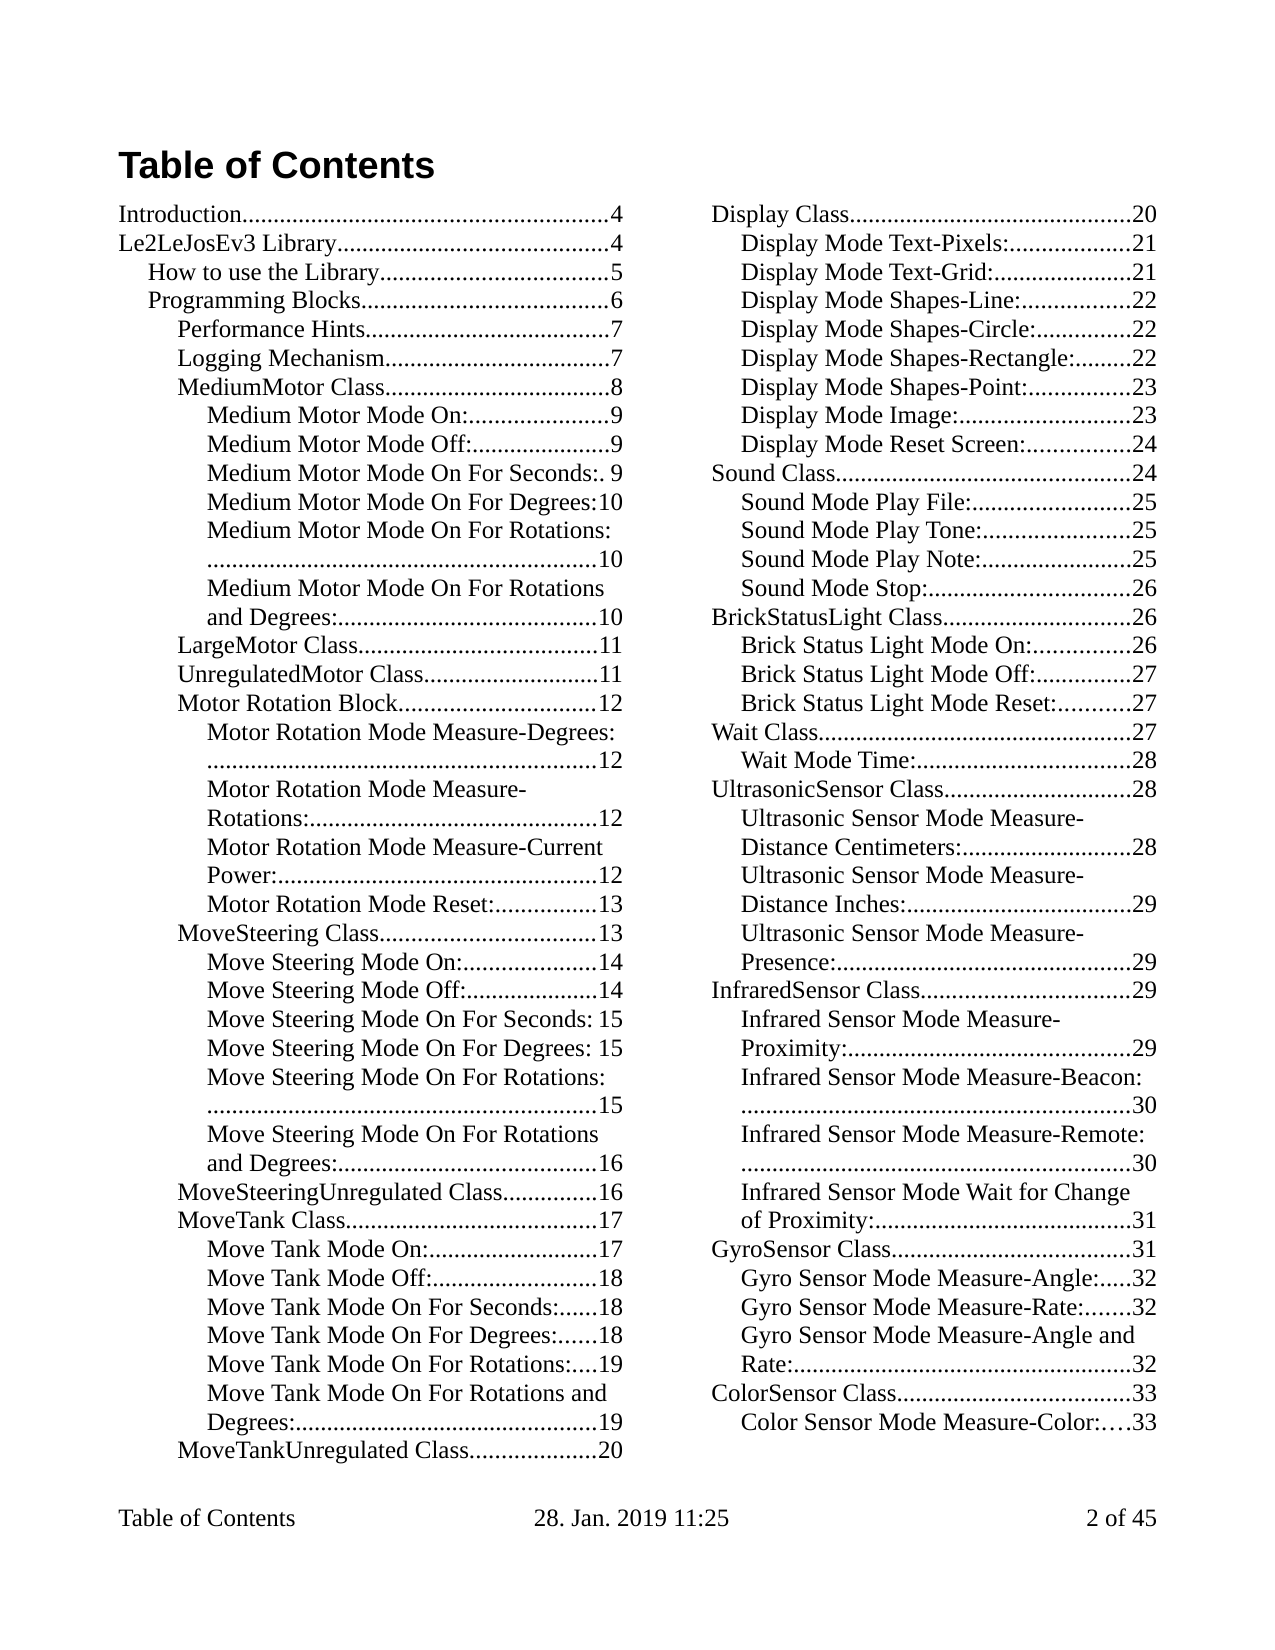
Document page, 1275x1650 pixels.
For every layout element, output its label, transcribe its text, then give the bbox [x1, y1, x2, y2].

text Ultrasonic Sensor Mode Measure-Distance Centimeters: 28 [741, 803, 1157, 861]
text UltrasonicSensor Class 28 [711, 774, 1157, 803]
text Move Tank Mode Off: 18 [207, 1263, 623, 1292]
text Move Tank Mode On For Rotations and Degrees: 19 [207, 1378, 623, 1436]
text Brick Status Light Mode Off: 27 [741, 659, 1157, 688]
text Sound Mode Stop: 26 [741, 573, 1157, 602]
text Medium Motor Mode On For Rotations: 10 [207, 516, 623, 573]
text Display Class 20 [711, 199, 1157, 228]
text Medium Motor Mode On: 9 [207, 401, 623, 429]
text Infrared Sensor Mode Measure-Beacon: 30 [741, 1062, 1157, 1119]
text Display Mode Shapes-Line: 22 [741, 286, 1157, 314]
text MoveSteeringUnregulated Class 16 [177, 1177, 623, 1206]
text Medium Motor Mode Off: 9 [207, 429, 623, 458]
text Move Steering Mode Off: 14 [207, 976, 623, 1004]
text Display Mode Shapes-Circle: 22 [741, 314, 1157, 343]
text Infrared Sensor Mode Measure-Proximity: 29 [741, 1004, 1157, 1062]
text Performance Hints 7 [177, 314, 623, 343]
text Gyro Sensor Mode Measure-Rate: 32 [741, 1292, 1157, 1321]
text Ultrasonic Sensor Mode Measure-Presence: 29 [741, 918, 1157, 976]
text InfraredSensor Class 29 [711, 976, 1157, 1004]
text Motor Rotation Block 12 [177, 688, 623, 717]
text Infrared Sensor Mode Wait for Change of Proximity: 31 [741, 1177, 1157, 1234]
text Sound Class 24 [711, 458, 1157, 487]
text Sound Mode Play File: 25 [741, 487, 1157, 516]
text Move Tank Mode On: 17 [207, 1234, 623, 1263]
text MoveTank Class 17 [177, 1206, 623, 1234]
text Motor Rotation Mode Measure-Current Power: 12 [207, 832, 623, 889]
text Motor Rotation Mode Measure-Degrees: 12 [207, 717, 623, 774]
text Medium Motor Mode On For Rotations and Degrees: 10 [207, 573, 623, 631]
text Color Sensor Mode Measure-Color: 33 [741, 1407, 1157, 1436]
text MoveTankUnregulated Class 20 [177, 1436, 623, 1464]
text Move Tank Mode On For Degrees: 18 [207, 1321, 623, 1349]
text Motor Rotation Mode Measure-Rotations: 12 [207, 774, 623, 832]
text Display Mode Shapes-Rectangle: 22 [741, 343, 1157, 372]
text Brick Status Light Mode Reset: 27 [741, 688, 1157, 717]
text Move Steering Mode On For Seconds: 15 [207, 1004, 623, 1033]
text Motor Rotation Mode Reset: 13 [207, 889, 623, 918]
text Gyro Sensor Mode Measure-Angle: 32 [741, 1263, 1157, 1292]
text Display Mode Text-Grid: 21 [741, 257, 1157, 286]
text UnregulatedMotor Class 11 [177, 659, 623, 688]
text Infrared Sensor Mode Measure-Remote: 30 [741, 1119, 1157, 1177]
text Medium Motor Mode On For Seconds: 9 [207, 458, 623, 487]
text Move Steering Mode On For Rotations: 15 [207, 1062, 623, 1119]
text Move Steering Mode On: 14 [207, 947, 623, 976]
text Medium Motor Mode On For Degrees: 10 [207, 487, 623, 516]
text ColorSensor Class 33 [711, 1378, 1157, 1407]
text Move Steering Mode On For Degrees: 15 [207, 1033, 623, 1062]
text Display Mode Shapes-Point: 23 [741, 372, 1157, 401]
text LargeMotor Class 11 [177, 631, 623, 659]
text Wait Class 27 [711, 717, 1157, 746]
text Move Steering Mode On For Rotations and Degrees: 16 [207, 1119, 623, 1177]
text Move Tank Mode On For Seconds: 18 [207, 1292, 623, 1321]
text Ultrasonic Sensor Mode Measure-Distance Inches: 29 [741, 861, 1157, 918]
text Gyro Sensor Mode Measure-Angle and Rate: 32 [741, 1321, 1157, 1378]
text BrickStatusLight Class 26 [711, 602, 1157, 631]
text Brick Status Light Mode On: 26 [741, 631, 1157, 659]
subtitle Table of Contents [118, 143, 1157, 187]
text Introduction 4 [118, 199, 623, 228]
text Move Tank Mode On For Rotations: 19 [207, 1349, 623, 1378]
text Sound Mode Play Note: 25 [741, 544, 1157, 573]
text GyroSensor Class 31 [711, 1234, 1157, 1263]
text How to use the Library 5 [148, 257, 623, 286]
text Sound Mode Play Tone: 25 [741, 516, 1157, 544]
text Programming Blocks 6 [148, 286, 623, 314]
text Display Mode Text-Pixels: 21 [741, 228, 1157, 257]
text MoveSteering Class 13 [177, 918, 623, 947]
text Display Mode Reset Screen: 24 [741, 429, 1157, 458]
text Display Mode Image: 23 [741, 401, 1157, 429]
text Le2LeJosEv3 Library 4 [118, 228, 623, 257]
text Wait Mode Time: 28 [741, 746, 1157, 774]
text Logging Mechanism 7 [177, 343, 623, 372]
text MediumMotor Class 8 [177, 372, 623, 401]
